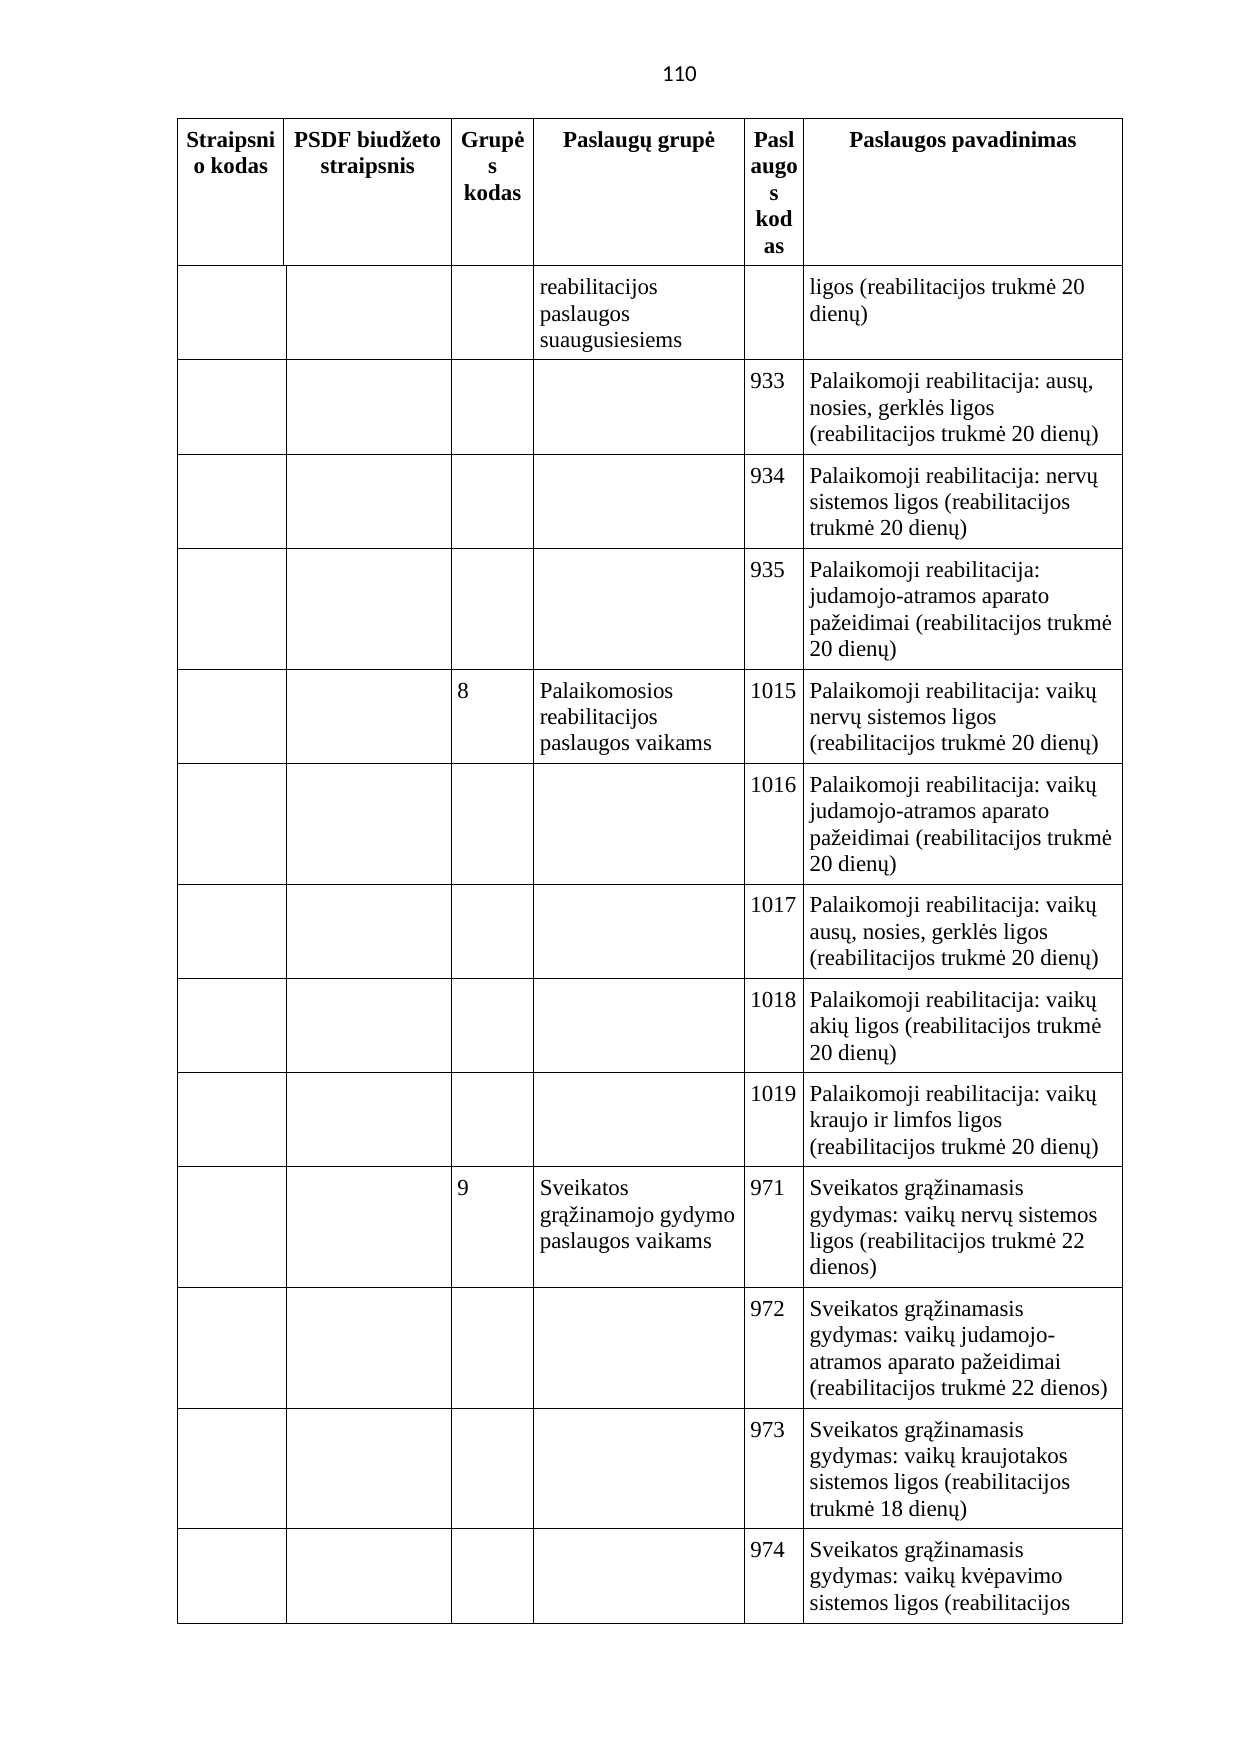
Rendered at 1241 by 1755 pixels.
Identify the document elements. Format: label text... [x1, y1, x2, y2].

table_cell [287, 360, 451, 454]
table_cell [452, 549, 533, 668]
table_cell [534, 764, 744, 883]
table_cell 1018 [745, 979, 803, 1072]
table_cell [178, 360, 286, 454]
table_cell [452, 885, 533, 978]
table_cell 1016 [745, 764, 803, 883]
table_cell 933 [745, 360, 803, 454]
table_cell [452, 1073, 533, 1166]
table_cell Sveikatos grąžinamasis gydymas: vaikų judamojo-atramos aparato pažeidimai (reabilitacijos trukmė 22 dienos) [804, 1288, 1122, 1407]
table_cell Sveikatos grąžinamasis gydymas: vaikų kraujotakos sistemos ligos (reabilitacijos trukmė 18 dienų) [804, 1409, 1122, 1528]
table_cell 9 [452, 1167, 533, 1287]
table_cell [178, 885, 286, 978]
table_cell 973 [745, 1409, 803, 1528]
table_cell [452, 979, 533, 1072]
table_cell [287, 979, 451, 1072]
table_cell [452, 455, 533, 548]
table_cell [452, 1288, 533, 1407]
table_cell [534, 1529, 744, 1622]
table_cell [745, 266, 803, 359]
table_cell [452, 1529, 533, 1622]
table_cell 974 [745, 1529, 803, 1622]
table_cell Palaikomoji reabilitacija: nervų sistemos ligos (reabilitacijos trukmė 20 dienų) [804, 455, 1122, 548]
table_header Paslaugos kodas [745, 119, 803, 265]
table_cell 934 [745, 455, 803, 548]
table_cell [287, 1073, 451, 1166]
table_cell [178, 764, 286, 883]
table_cell 971 [745, 1167, 803, 1287]
table_cell [178, 1288, 286, 1407]
table_cell [452, 266, 533, 359]
table_cell [287, 1288, 451, 1407]
table_cell reabilitacijos paslaugos suaugusiesiems [534, 266, 744, 359]
table_cell 935 [745, 549, 803, 668]
table_cell [287, 670, 451, 763]
table_cell [287, 885, 451, 978]
table_header PSDF biudžeto straipsnis [284, 119, 451, 265]
table_cell 1019 [745, 1073, 803, 1166]
table_cell [534, 979, 744, 1072]
table_cell [178, 1073, 286, 1166]
table_cell [287, 1167, 451, 1287]
table_cell [534, 1409, 744, 1528]
table_cell [452, 1409, 533, 1528]
table_cell Palaikomoji reabilitacija: vaikų akių ligos (reabilitacijos trukmė 20 dienų) [804, 979, 1122, 1072]
table_cell [287, 1409, 451, 1528]
table_cell [178, 979, 286, 1072]
table_cell Palaikomoji reabilitacija: vaikų judamojo-atramos aparato pažeidimai (reabilitacijos trukmė 20 dienų) [804, 764, 1122, 883]
table_cell Palaikomosios reabilitacijos paslaugos vaikams [534, 670, 744, 763]
table_cell Palaikomoji reabilitacija: vaikų ausų, nosies, gerklės ligos (reabilitacijos trukmė 20 dienų) [804, 885, 1122, 978]
table_cell Palaikomoji reabilitacija: judamojo-atramos aparato pažeidimai (reabilitacijos trukmė 20 dienų) [804, 549, 1122, 668]
table_cell [178, 1167, 286, 1287]
table_header Paslaugos pavadinimas [804, 119, 1122, 265]
table_cell [178, 1529, 286, 1622]
table_cell [287, 1529, 451, 1622]
table_cell [452, 764, 533, 883]
table_cell [452, 360, 533, 454]
table_cell [534, 885, 744, 978]
table_cell [287, 549, 451, 668]
table_cell Palaikomoji reabilitacija: vaikų nervų sistemos ligos (reabilitacijos trukmė 20 dienų) [804, 670, 1122, 763]
table_cell 1015 [745, 670, 803, 763]
table_header Grupės kodas [452, 119, 533, 265]
table_cell [534, 1073, 744, 1166]
table_header Paslaugų grupė [534, 119, 744, 265]
table_cell Sveikatos grąžinamojo gydymo paslaugos vaikams [534, 1167, 744, 1287]
table_header Straipsnio kodas [178, 119, 283, 265]
table_cell Sveikatos grąžinamasis gydymas: vaikų kvėpavimo sistemos ligos (reabilitacijos [804, 1529, 1122, 1622]
table_cell [178, 670, 286, 763]
table_cell 972 [745, 1288, 803, 1407]
table_cell [178, 1409, 286, 1528]
table_cell [534, 360, 744, 454]
table_cell [534, 1288, 744, 1407]
table_cell [534, 455, 744, 548]
table_cell [178, 455, 286, 548]
table_cell Sveikatos grąžinamasis gydymas: vaikų nervų sistemos ligos (reabilitacijos trukmė 22 dienos) [804, 1167, 1122, 1287]
table_cell [287, 455, 451, 548]
table_cell [534, 549, 744, 668]
table_cell Palaikomoji reabilitacija: vaikų kraujo ir limfos ligos (reabilitacijos trukmė 20 dienų) [804, 1073, 1122, 1166]
table_cell [287, 764, 451, 883]
table_cell [178, 549, 286, 668]
table_cell ligos (reabilitacijos trukmė 20 dienų) [804, 266, 1122, 359]
table_cell 1017 [745, 885, 803, 978]
table_cell [287, 266, 451, 359]
table_cell Palaikomoji reabilitacija: ausų, nosies, gerklės ligos (reabilitacijos trukmė 20 dienų) [804, 360, 1122, 454]
table_cell 8 [452, 670, 533, 763]
table_cell [178, 266, 286, 359]
